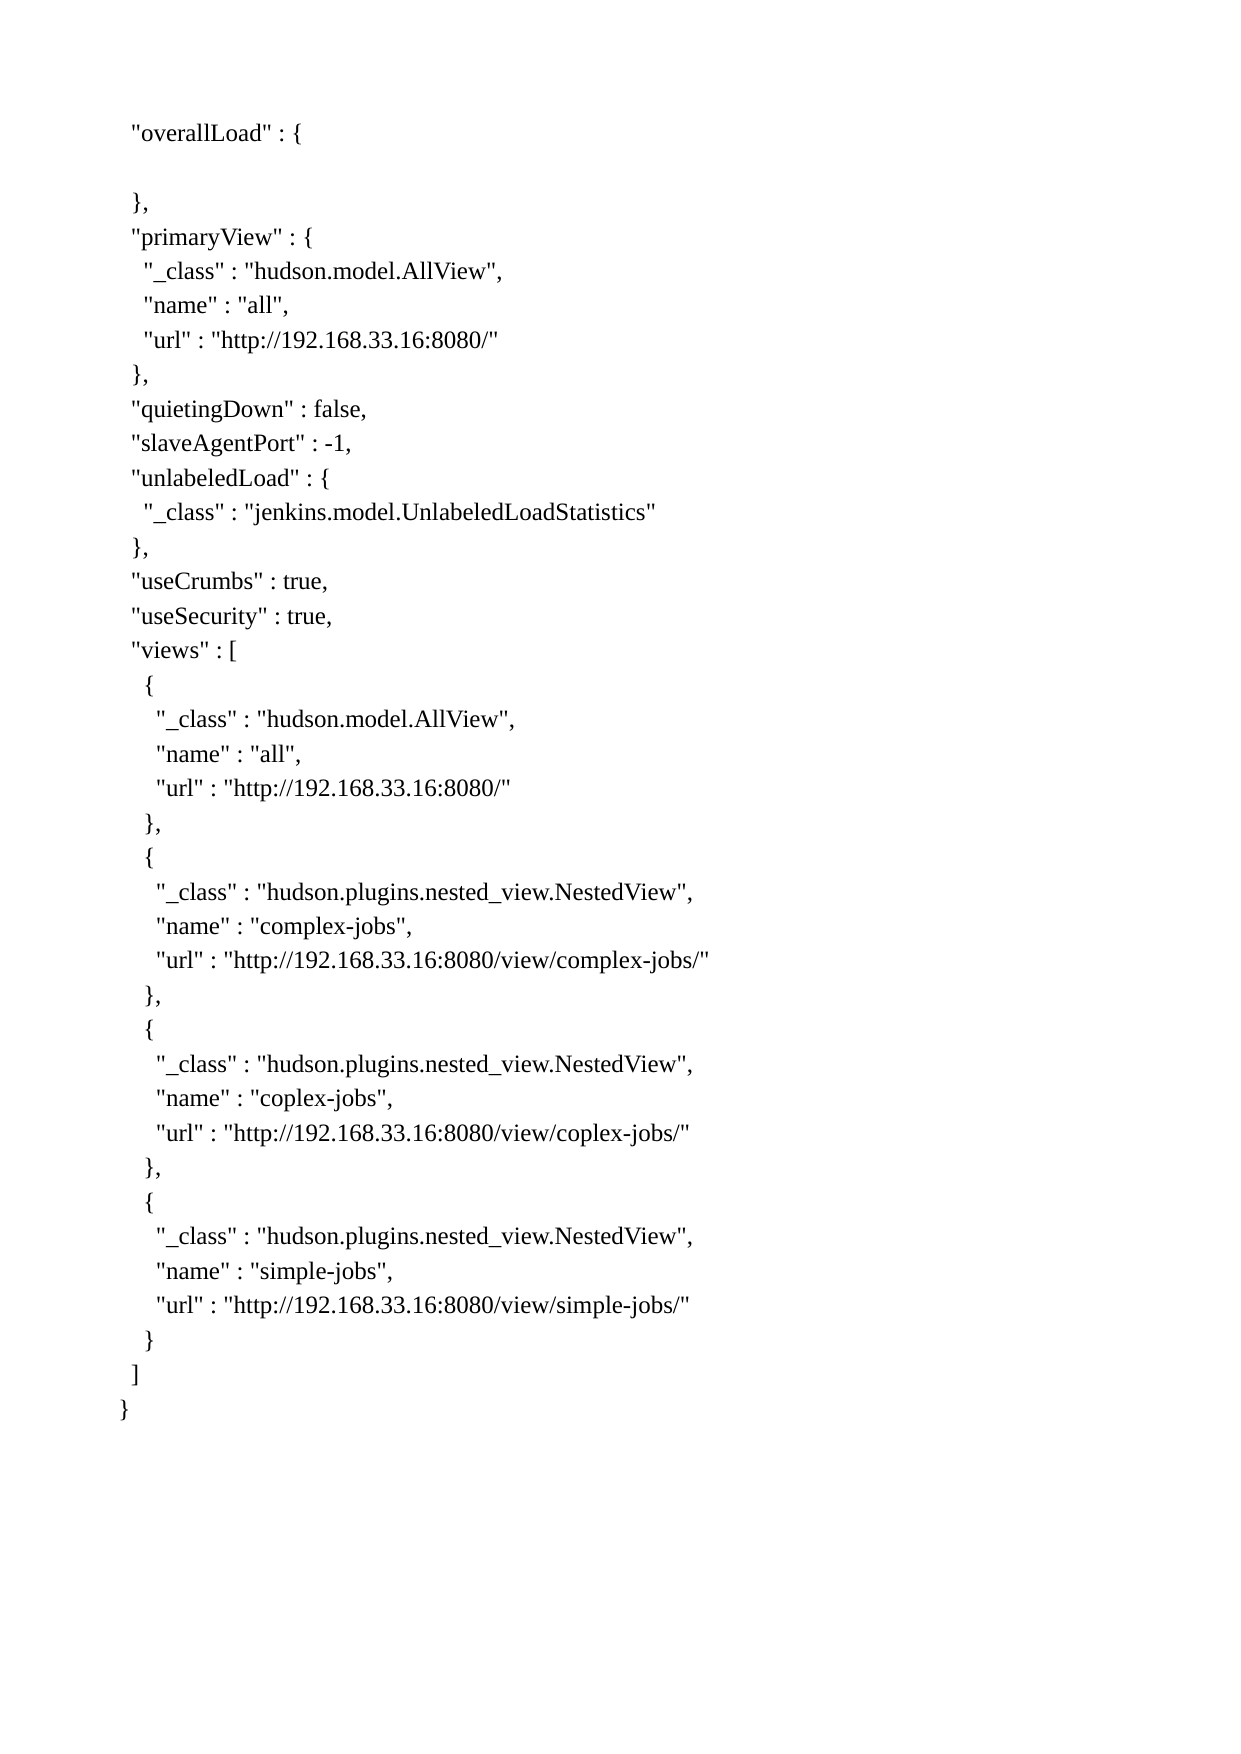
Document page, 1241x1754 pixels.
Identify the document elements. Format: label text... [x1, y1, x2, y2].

text "name" : "all", [118, 291, 1122, 319]
text } [118, 1325, 1122, 1354]
text }, [118, 1152, 1122, 1181]
text }, [118, 980, 1122, 1009]
text { [118, 1014, 1122, 1043]
text "slaveAgentPort" : -1, [118, 428, 1122, 457]
text }, [118, 532, 1122, 561]
text "primaryView" : { [118, 222, 1122, 250]
text }, [118, 359, 1122, 388]
text "name" : "complex-jobs", [118, 911, 1122, 940]
text { [118, 670, 1122, 698]
text "quietingDown" : false, [118, 394, 1122, 423]
text "url" : "http://192.168.33.16:8080/" [118, 773, 1122, 802]
text "url" : "http://192.168.33.16:8080/view/simple-jobs/" [118, 1290, 1122, 1319]
text "url" : "http://192.168.33.16:8080/view/coplex-jobs/" [118, 1118, 1122, 1147]
text "overallLoad" : { [118, 118, 1122, 147]
text "name" : "coplex-jobs", [118, 1083, 1122, 1112]
text "name" : "all", [118, 739, 1122, 767]
text "url" : "http://192.168.33.16:8080/view/complex-jobs/" [118, 946, 1122, 974]
text "url" : "http://192.168.33.16:8080/" [118, 325, 1122, 354]
text "_class" : "hudson.plugins.nested_view.NestedView", [118, 1049, 1122, 1078]
text "views" : [ [118, 635, 1122, 664]
text "_class" : "hudson.model.AllView", [118, 256, 1122, 285]
text "_class" : "hudson.plugins.nested_view.NestedView", [118, 877, 1122, 905]
text }, [118, 187, 1122, 216]
text }, [118, 808, 1122, 836]
text } [118, 1394, 1122, 1423]
text { [118, 1187, 1122, 1216]
text "_class" : "hudson.model.AllView", [118, 704, 1122, 733]
text { [118, 842, 1122, 871]
text "unlabeledLoad" : { [118, 463, 1122, 492]
text "name" : "simple-jobs", [118, 1256, 1122, 1285]
text ] [118, 1359, 1122, 1388]
text "_class" : "hudson.plugins.nested_view.NestedView", [118, 1221, 1122, 1250]
text "useSecurity" : true, [118, 601, 1122, 629]
text "useCrumbs" : true, [118, 566, 1122, 595]
text "_class" : "jenkins.model.UnlabeledLoadStatistics" [118, 497, 1122, 526]
